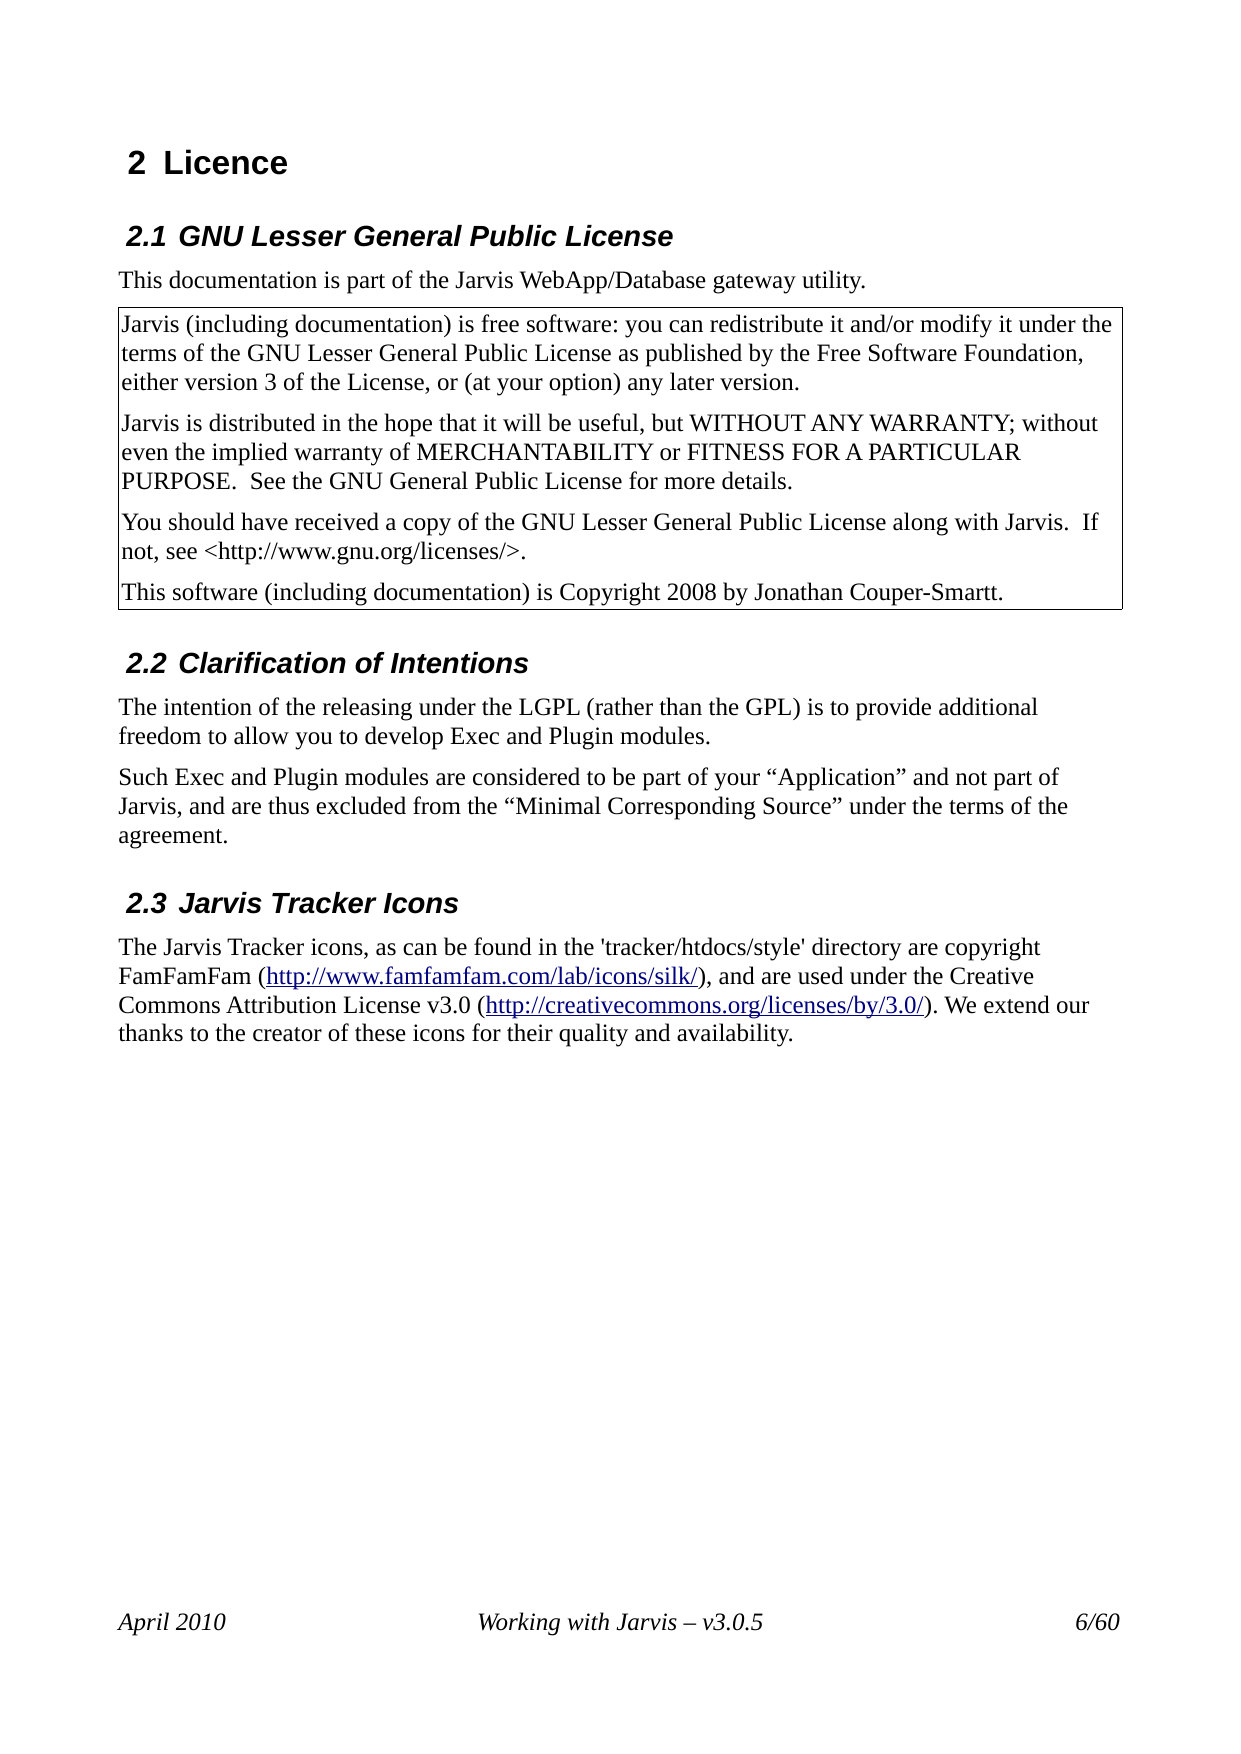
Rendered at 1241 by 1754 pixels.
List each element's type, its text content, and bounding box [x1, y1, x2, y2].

text You should have received a copy of the GNU Lesser General Public License along with Jarvis. If not, see <http://www.gnu.org/licenses/>. [119, 504, 1122, 564]
text Jarvis is distributed in the hope that it will be useful, but WITHOUT ANY WARRANTY; without even the implied warranty of MERCHANTABILITY or FITNESS FOR A PARTICULAR PURPOSE. See the GNU General Public License for more details. [119, 405, 1122, 494]
subtitle GNU Lesser General Public License [118, 219, 1122, 253]
subtitle Licence [118, 143, 1122, 182]
text This documentation is part of the Jarvis WebApp/Database gateway utility. [118, 265, 1122, 294]
text Such Exec and Plugin modules are considered to be part of your “Application” and not part of Jarvis, and are thus excluded from the “Minimal Corresponding Source” under the terms of the agreement. [118, 762, 1122, 849]
text The intention of the releasing under the LGPL (rather than the GPL) is to provide additional freedom to allow you to develop Exec and Plugin modules. [118, 692, 1122, 750]
text Jarvis (including documentation) is free software: you can redistribute it and/or modify it under the terms of the GNU Lesser General Public License as published by the Free Software Foundation, either version 3 of the License, or (at your option) any later version. [119, 308, 1122, 396]
text The Jarvis Tracker icons, as can be found in the 'tracker/htdocs/style' directory are copyright FamFamFam (http://www.famfamfam.com/lab/icons/silk/), and are used under the Creative Commons Attribution License v3.0 (http://creativecommons.org/licenses/by/3.0/). We extend our thanks to the creator of these icons for their quality and availability. [118, 932, 1122, 1047]
subtitle Clarification of Intentions [118, 646, 1122, 680]
subtitle Jarvis Tracker Icons [118, 886, 1122, 920]
text This software (including documentation) is Copyright 2008 by Jonathan Couper-Smartt. [119, 574, 1122, 609]
